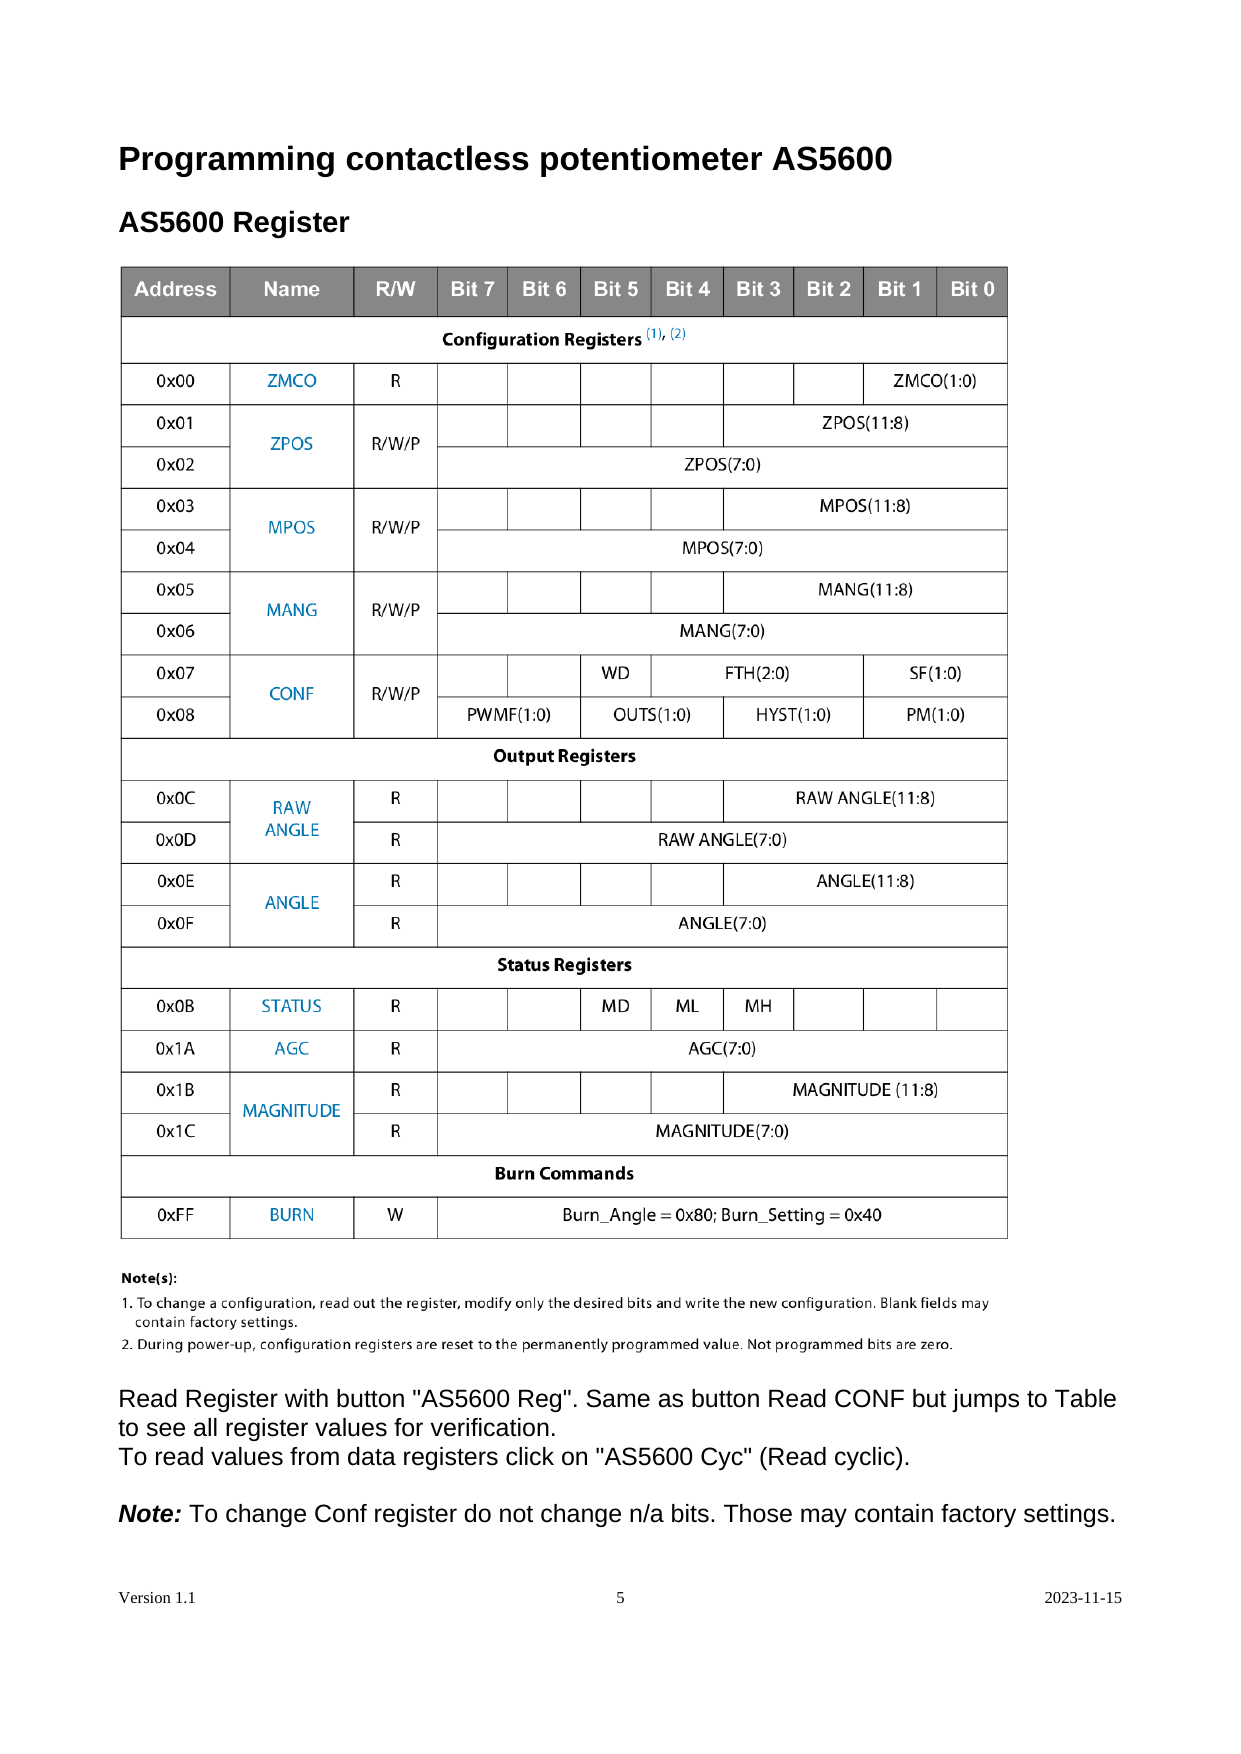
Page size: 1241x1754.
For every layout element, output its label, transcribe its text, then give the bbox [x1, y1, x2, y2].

text Note: To change Conf register do not change n/a bits. Those may contain factory settings. [118, 1499, 1122, 1528]
subtitle AS5600 Register [118, 205, 1122, 238]
text Read Register with button "AS5600 Reg". Same as button Read CONF but jumps to Table to see all register values for verification. [118, 1384, 1122, 1442]
picture [117, 259, 1015, 1356]
text To read values from data registers click on "AS5600 Cyc" (Read cyclic). [118, 1442, 1122, 1470]
subtitle Programming contactless potentiometer AS5600 [118, 139, 1122, 178]
